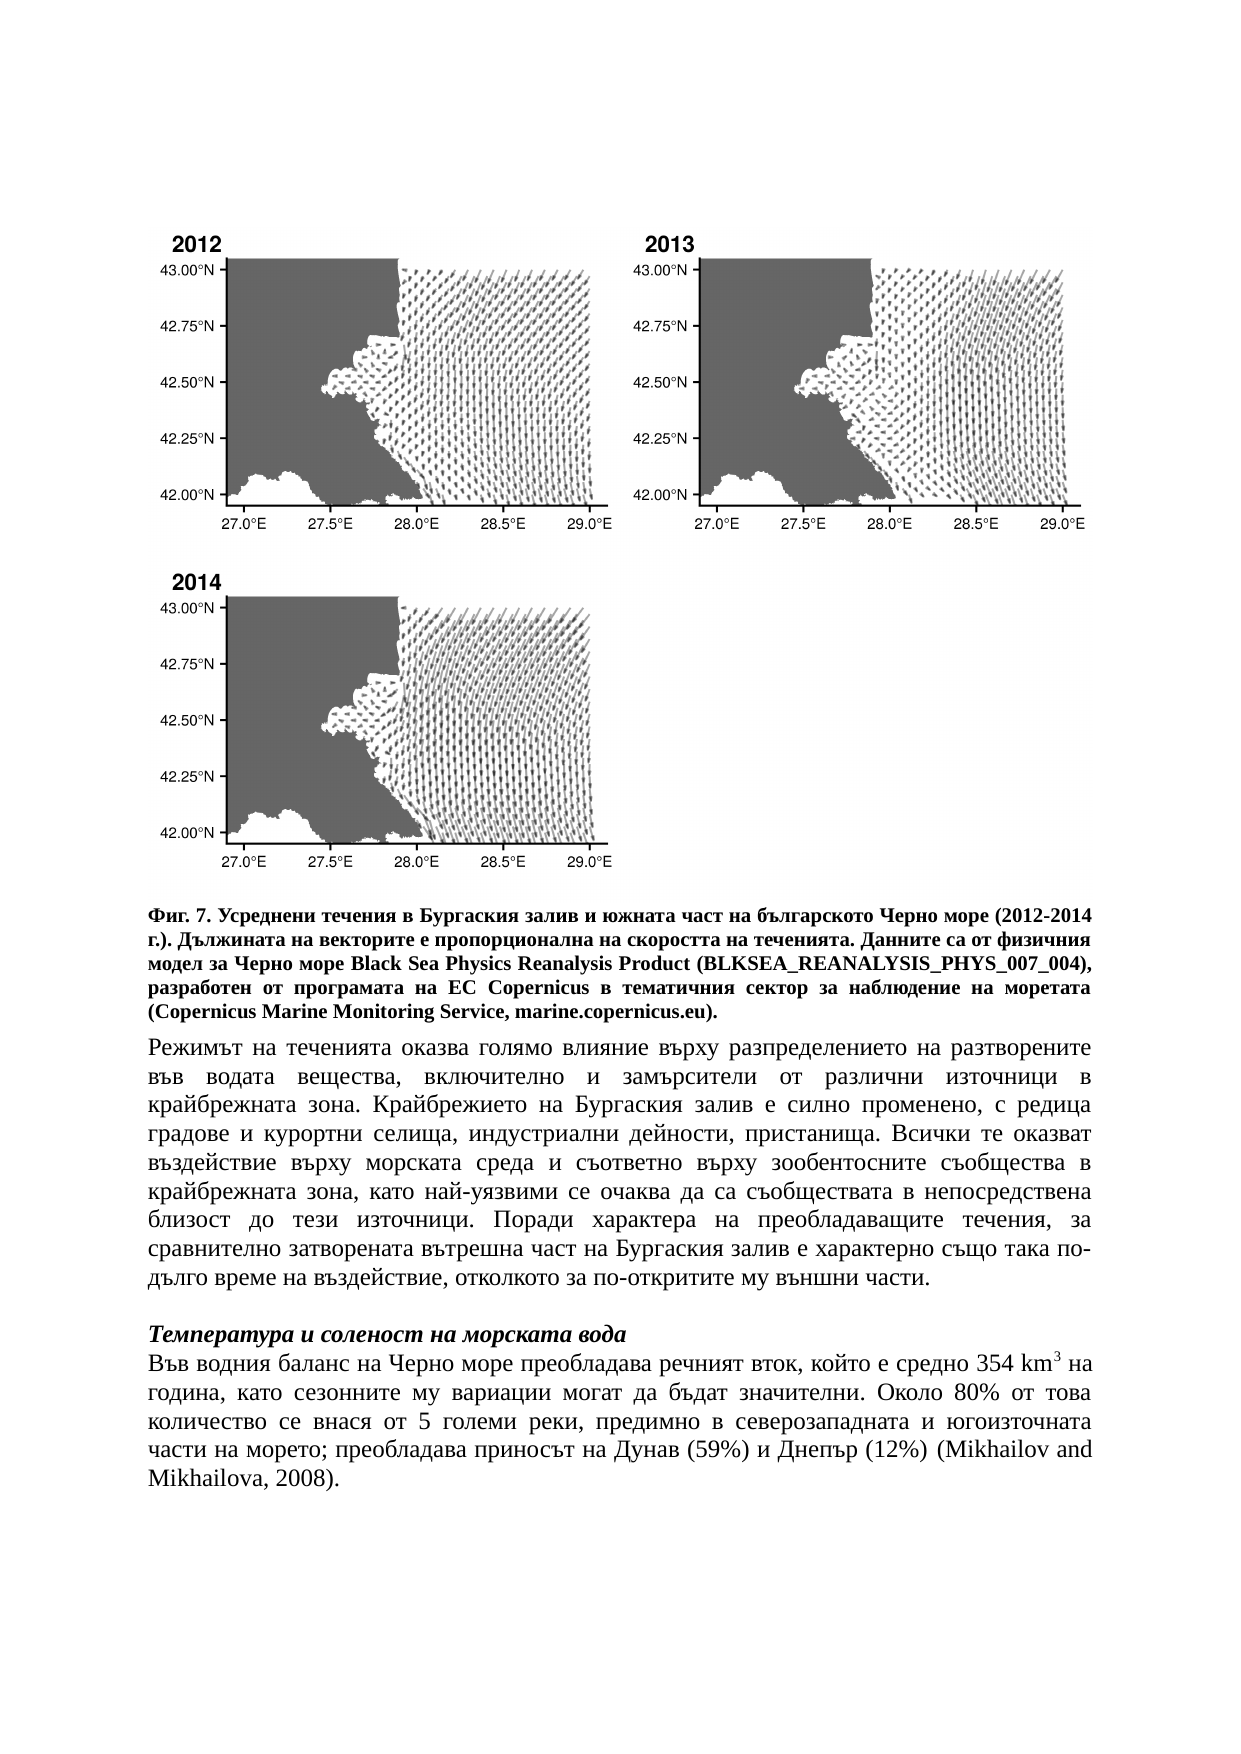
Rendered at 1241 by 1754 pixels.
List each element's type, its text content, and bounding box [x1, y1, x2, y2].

text Температура и соленост на морската вода [148, 1319, 1093, 1348]
text Във водния баланс на Черно море преобладава речният вток, който е средно 354 km3 на година, като сезонните му вариации могат да бъдат значителни. Около 80% от това количество се внася от 5 големи реки, предимно в северозападната и югоизточната части на морето; преобладава приносът на Дунав (59%) и Днепър (12%) (Mikhailov and Mikhailova, 2008). [148, 1348, 1093, 1492]
text Фиг. 7. Усреднени течения в Бургаския залив и южната част на българското Черно море (2012-2014 г.). Дължината на векторите е пропорционална на скоростта на теченията. Данните са от физичния модел за Черно море Black Sea Physics Reanalysis Product (BLKSEA_REANALYSIS_PHYS_007_004), разработен от програмата на ЕС Copernicus в тематичния сектор за наблюдение на моретата (Copernicus Marine Monitoring Service, marine.copernicus.eu). [148, 903, 1093, 1023]
picture [147, 227, 1093, 903]
text Режимът на теченията оказва голямо влияние върху разпределението на разтворените във водата вещества, включително и замърсители от различни източници в крайбрежната зона. Крайбрежието на Бургаския залив е силно променено, с редица градове и курортни селища, индустриални дейности, пристанища. Всички те оказват въздействие върху морската среда и съответно върху зообентосните съобщества в крайбрежната зона, като най-уязвими се очаква да са съобществата в непосредствена близост до тези източници. Поради характера на преобладаващите течения, за сравнително затворената вътрешна част на Бургаския залив е характерно също така по-дълго време на въздействие, отколкото за по-откритите му външни части. [148, 1032, 1093, 1291]
